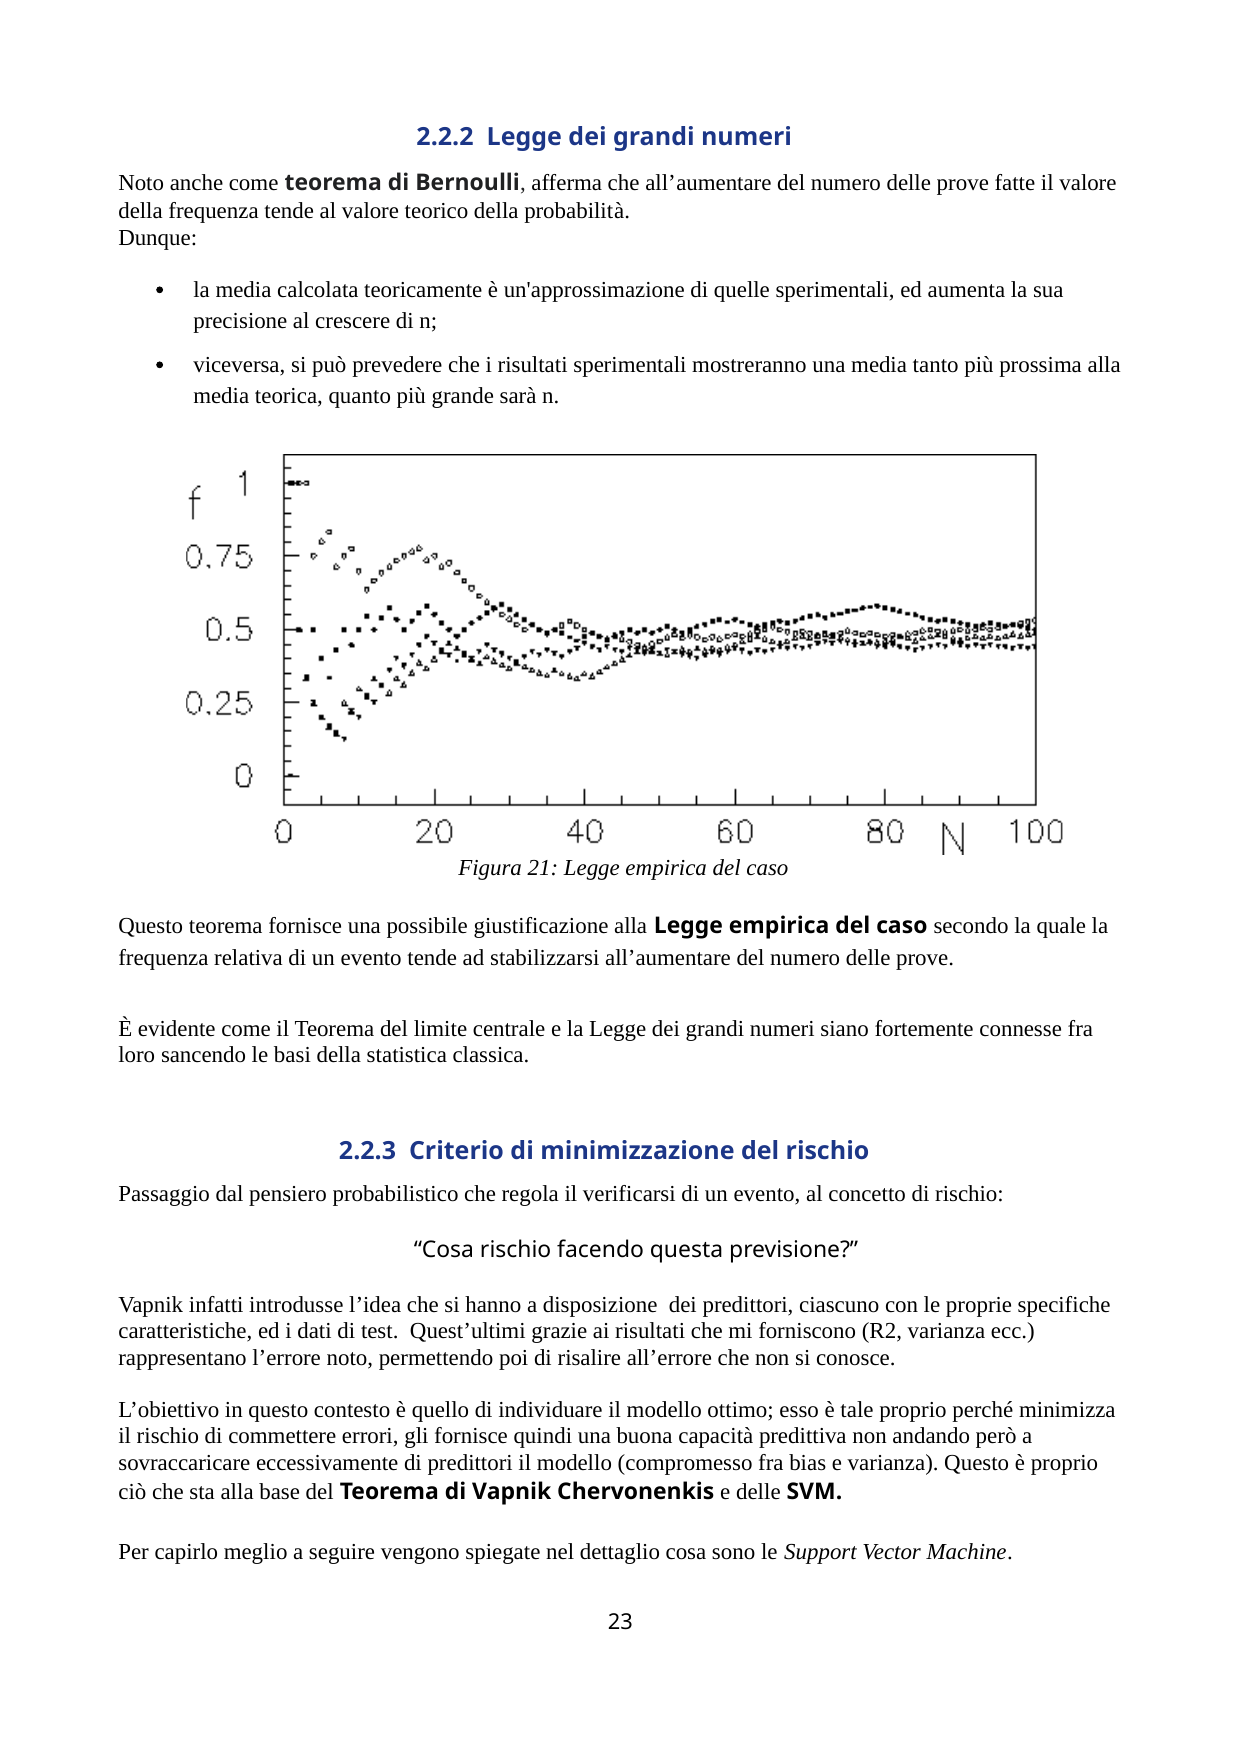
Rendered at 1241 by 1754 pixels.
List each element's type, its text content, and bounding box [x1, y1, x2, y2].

list la media calcolata teoricamente è un'approssimazione di quelle sperimentali, ed aumenta la sua precisione al crescere di n; [156, 277, 1122, 333]
text Per capirlo meglio a seguire vengono spiegate nel dettaglio cosa sono le Support Vector Machine. [118, 1538, 1122, 1564]
list [186, 442, 1062, 454]
text È evidente come il Teorema del limite centrale e la Legge dei grandi numeri siano fortemente connesse fra loro sancendo le basi della statistica classica. [118, 1015, 1122, 1068]
list viceversa, si può prevedere che i risultati sperimentali mostreranno una media tanto più prossima alla media teorica, quanto più grande sarà n. [156, 352, 1122, 408]
picture [186, 454, 1063, 855]
text “Cosa rischio facendo questa previsione?” [118, 1233, 1122, 1264]
text L’obiettivo in questo contesto è quello di individuare il modello ottimo; esso è tale proprio perché minimizza il rischio di commettere errori, gli fornisce quindi una buona capacità predittiva non andando però a sovraccaricare eccessivamente di predittori il modello (compromesso fra bias e varianza). Questo è proprio ciò che sta alla base del Teorema di Vapnik Chervonenkis e delle SVM. [118, 1396, 1122, 1507]
list Figura 21: Legge empirica del caso [186, 855, 1062, 881]
text Dunque: [118, 224, 1122, 250]
subtitle Criterio di minimizzazione del rischio [118, 1132, 1122, 1166]
text Questo teorema fornisce una possibile giustificazione alla Legge empirica del caso secondo la quale la frequenza relativa di un evento tende ad stabilizzarsi all’aumentare del numero delle prove. [118, 412, 1122, 970]
text Vapnik infatti introdusse l’idea che si hanno a disposizione dei predittori, ciascuno con le proprie specifiche caratteristiche, ed i dati di test. Quest’ultimi grazie ai risultati che mi forniscono (R2, varianza ecc.) rappresentano l’errore noto, permettendo poi di risalire all’errore che non si conosce. [118, 1291, 1122, 1370]
text Passaggio dal pensiero probabilistico che regola il verificarsi di un evento, al concetto di rischio: [118, 1181, 1122, 1207]
subtitle Legge dei grandi numeri [118, 118, 1122, 152]
text Noto anche come teorema di Bernoulli, afferma che all’aumentare del numero delle prove fatte il valore della frequenza tende al valore teorico della probabilità. [118, 166, 1122, 224]
list [186, 881, 1062, 904]
